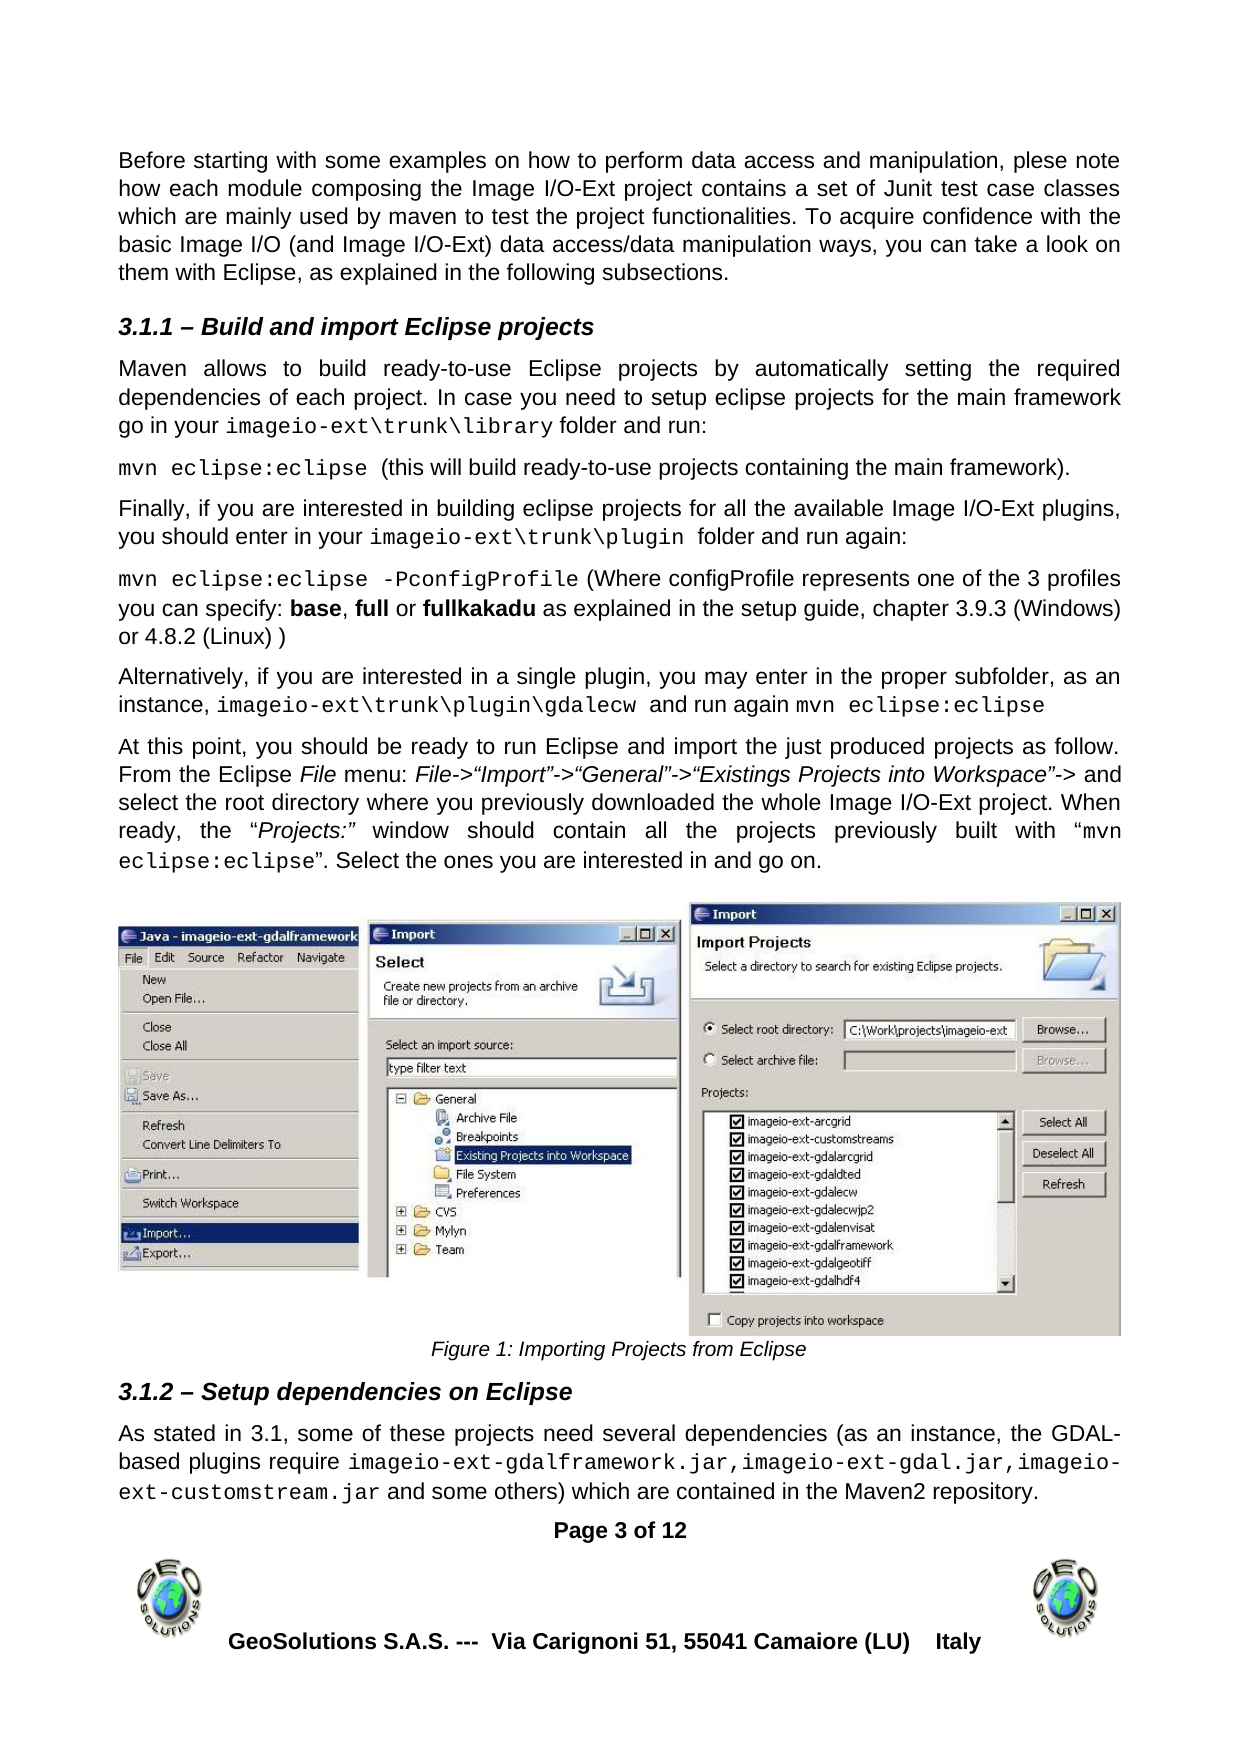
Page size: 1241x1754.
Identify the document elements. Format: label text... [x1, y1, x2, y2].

text Alternatively, if you are interested in a single plugin, you may enter in the proper subfolder, as an instance, imageio-ext\trunk\plugin\gdalecw and run again mvn eclipse:eclipse [118, 664, 1122, 719]
subtitle 3.1.1 – Build and import Eclipse projects [118, 313, 1122, 341]
text mvn eclipse:eclipse (this will build ready-to-use projects containing the main framework). [118, 454, 1122, 481]
text At this point, you should be ready to run Eclipse and import the just produced projects as follow. From the Eclipse File menu: File->“Import”->“General”->“Existings Projects into Workspace”-> and select the root directory where you previously downloaded the whole Image I/O-Ext project. When ready, the “Projects:” window should contain all the projects previously built with “mvn eclipse:eclipse”. Select the ones you are interested in and go on. [118, 733, 1122, 875]
subtitle [118, 889, 1122, 902]
text Maven allows to build ready-to-use Eclipse projects by automatically setting the required dependencies of each project. In case you need to setup eclipse projects for the main framework go in your imageio-ext\trunk\library folder and run: [118, 356, 1122, 440]
text Figure 1: Importing Projects from Eclipse [118, 1336, 1122, 1361]
text Before starting with some examples on how to perform data access and manipulation, plese note how each module composing the Image I/O-Ext project contains a set of Junit test case classes which are mainly used by maven to test the project functionalities. To acquire confidence with the basic Image I/O (and Image I/O-Ext) data access/data manipulation ways, you can take a look on them with Eclipse, as explained in the following subsections. [118, 148, 1122, 286]
picture [134, 1552, 205, 1641]
text As stated in 3.1, some of these projects need several dependencies (as an instance, the GDAL-based plugins require imageio-ext-gdalframework.jar,imageio-ext-gdal.jar,imageio-ext-customstream.jar and some others) which are contained in the Maven2 repository. [118, 1421, 1122, 1506]
subtitle 3.1.2 – Setup dependencies on Eclipse [118, 1361, 1122, 1406]
picture [118, 902, 1123, 1336]
picture [1030, 1552, 1101, 1641]
text Finally, if you are interested in building eclipse projects for all the available Image I/O-Ext plugins, you should enter in your imageio-ext\trunk\plugin folder and run again: [118, 496, 1122, 551]
text mvn eclipse:eclipse -PconfigProfile (Where configProfile represents one of the 3 profiles you can specify: base, full or fullkakadu as explained in the setup guide, chapter 3.9.3 (Windows) or 4.8.2 (Linux) ) [118, 566, 1122, 649]
